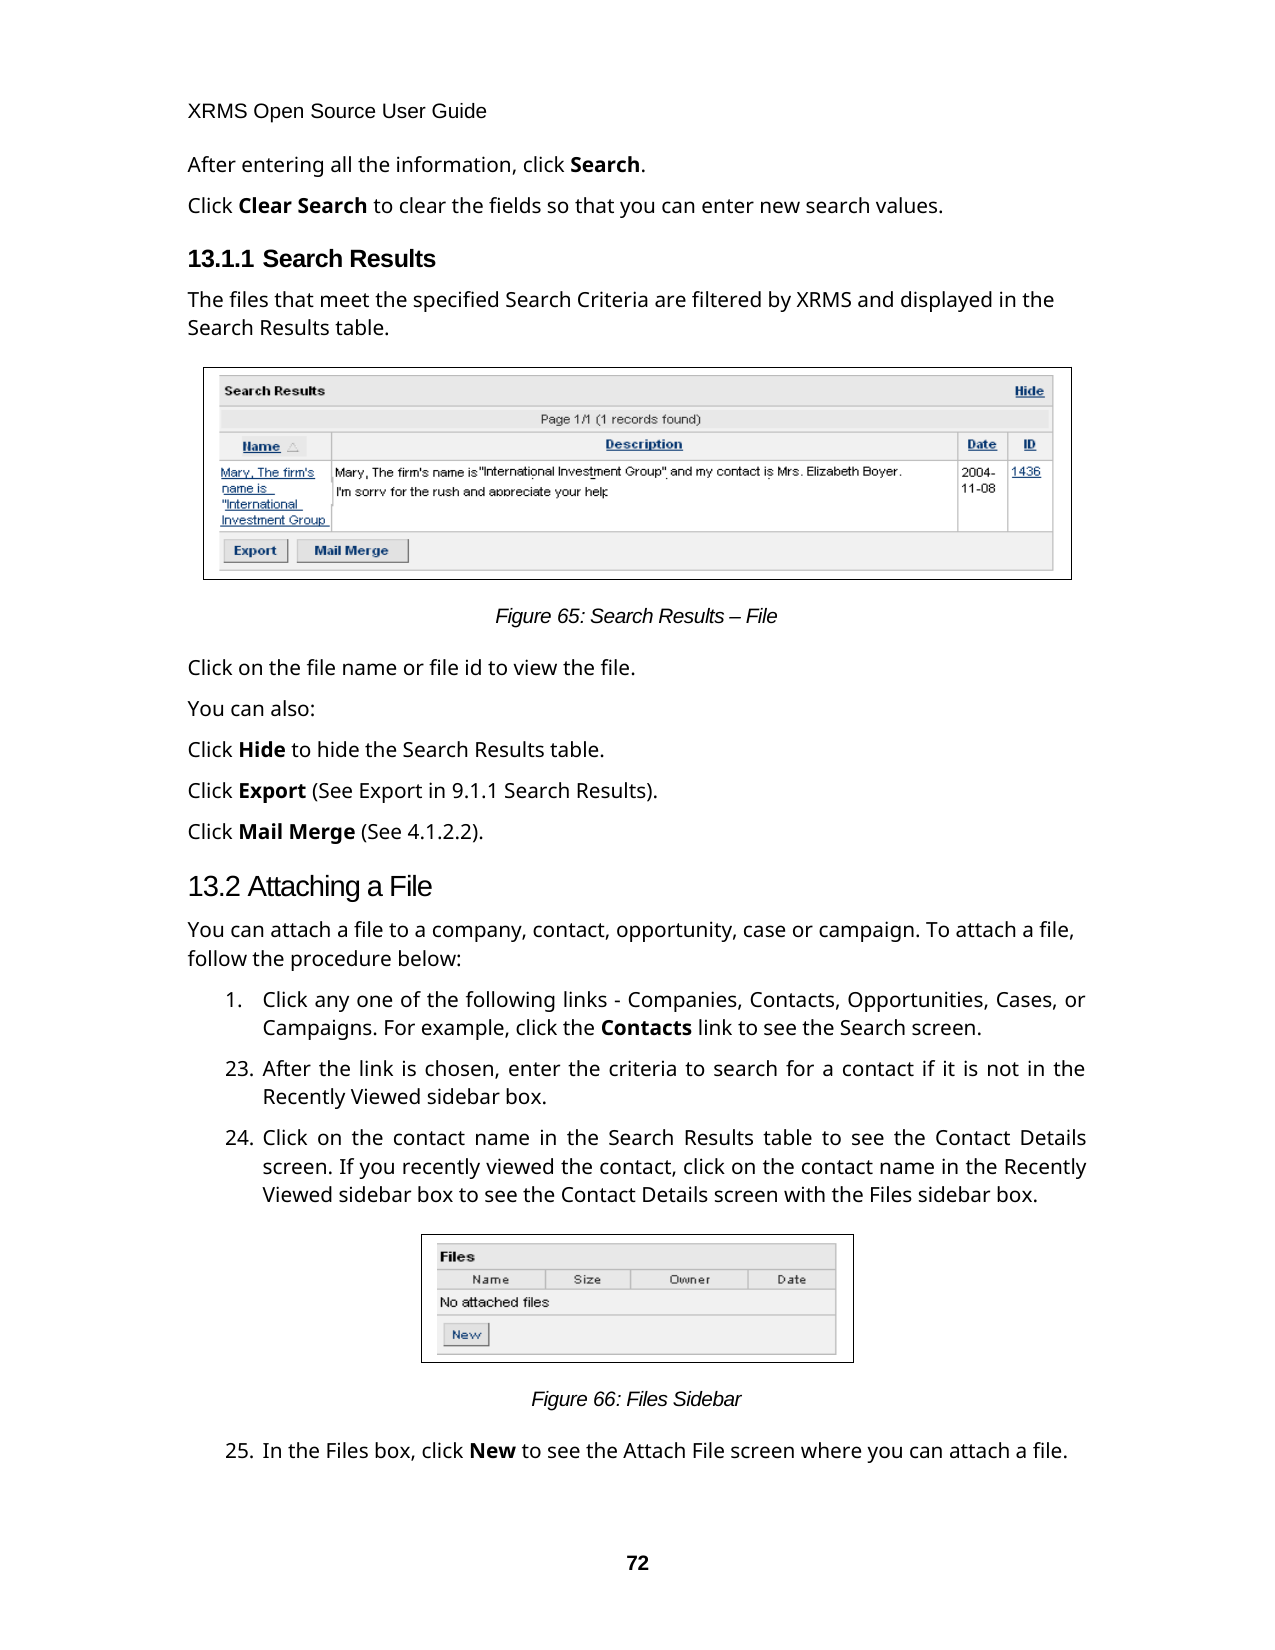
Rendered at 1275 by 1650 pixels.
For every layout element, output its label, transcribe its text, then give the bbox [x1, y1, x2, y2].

text Figure 65: Search Results – File [187, 605, 1087, 628]
text Click Clear Search to clear the fields so that you can enter new search values. [187, 191, 1087, 219]
list Click on the contact name in the Search Results table to see the Contact Details screen. If you recently viewed the contact, click on the contact name in the Recently Viewed sidebar box to see the Contact Details screen with the Files sidebar box. [225, 1123, 1087, 1209]
text The files that meet the specified Search Criteria are filtered by XRMS and displayed in the Search Results table. [187, 285, 1087, 342]
text Figure 66: Files Sidebar [187, 1388, 1087, 1411]
list Click any one of the following links - Companies, Contacts, Opportunities, Cases, or Campaigns. For example, click the Contacts link to see the Search screen. [225, 985, 1087, 1042]
list After the link is chosen, enter the criteria to search for a contact if it is not in the Recently Viewed sidebar box. [225, 1054, 1087, 1111]
picture [437, 1242, 838, 1355]
text Click on the file name or file id to view the file. [187, 653, 1087, 681]
text You can attach a file to a company, contact, opportunity, case or campaign. To attach a file, follow the procedure below: [187, 915, 1087, 972]
picture [219, 375, 1056, 572]
subtitle Attaching a File [187, 870, 1087, 903]
subtitle Search Results [187, 244, 1087, 272]
text Click Export (See Export in 9.1.1 Search Results). [187, 776, 1087, 804]
text Click Mail Merge (See 4.1.2.2). [187, 817, 1087, 845]
text Click Hide to hide the Search Results table. [187, 735, 1087, 763]
text After entering all the information, click Search. [187, 150, 1087, 178]
list In the Files box, click New to see the Attach File screen where you can attach a file. [225, 1436, 1087, 1464]
text You can also: [187, 694, 1087, 722]
